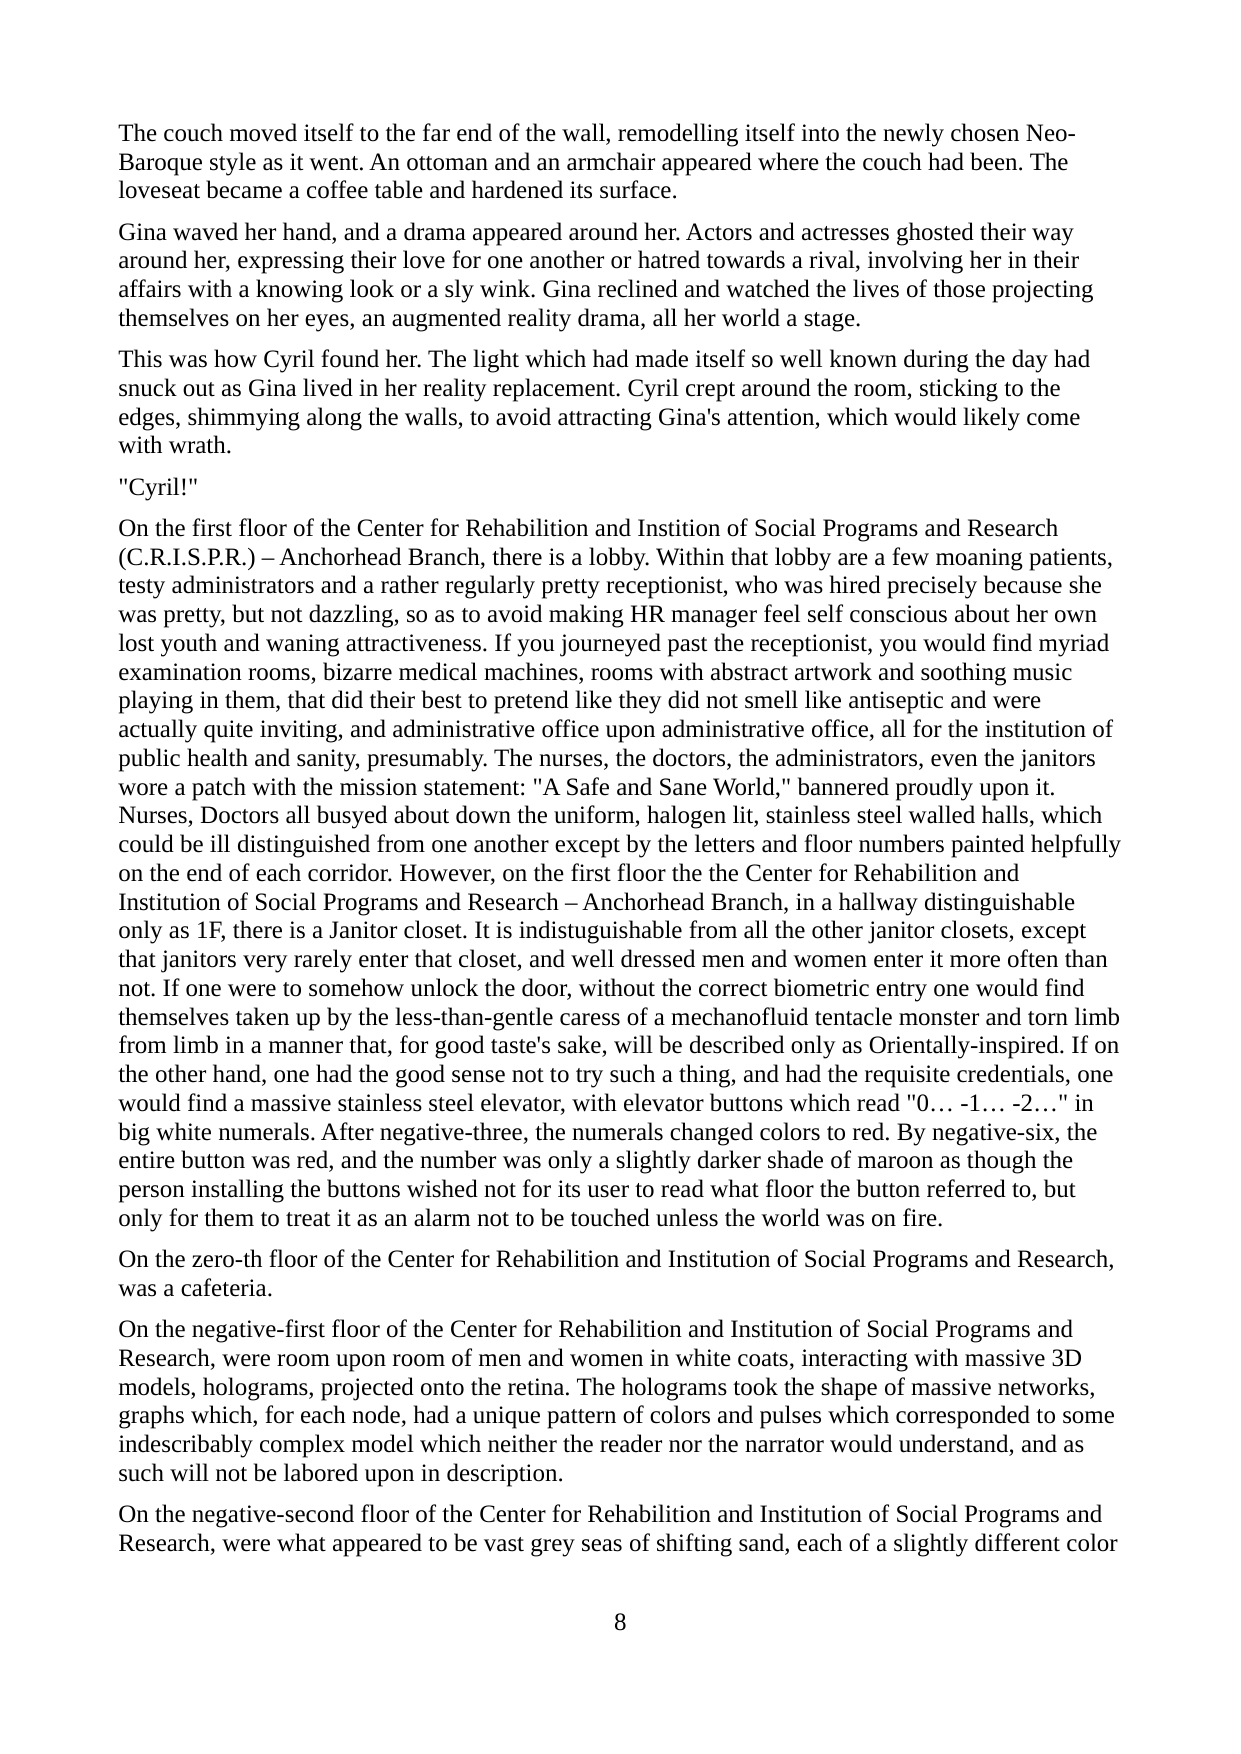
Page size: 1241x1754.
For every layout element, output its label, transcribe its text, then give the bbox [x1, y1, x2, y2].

text On the zero-th floor of the Center for Rehabilition and Institution of Social Programs and Research, was a cafeteria. [118, 1244, 1122, 1302]
text Gina waved her hand, and a drama appeared around her. Actors and actresses ghosted their way around her, expressing their love for one another or hatred towards a rival, involving her in their affairs with a knowing look or a sly wink. Gina reclined and watched the lives of those projecting themselves on her eyes, an augmented reality drama, all her world a stage. [118, 217, 1122, 332]
text On the negative-first floor of the Center for Rehabilition and Institution of Social Programs and Research, were room upon room of men and women in white coats, interacting with massive 3D models, holograms, projected onto the retina. The holograms took the shape of massive networks, graphs which, for each node, had a unique pattern of colors and pulses which corresponded to some indescribably complex model which neither the reader nor the narrator would understand, and as such will not be labored upon in description. [118, 1314, 1122, 1487]
text This was how Cyril found her. The light which had made itself so well known during the day had snuck out as Gina lived in her reality replacement. Cyril crept around the room, sticking to the edges, shimmying along the walls, to avoid attracting Gina's attention, which would likely come with wrath. [118, 344, 1122, 459]
text The couch moved itself to the far end of the wall, remodelling itself into the newly chosen Neo-Baroque style as it went. An ottoman and an armchair appeared where the couch had been. The loveseat became a coffee table and hardened its surface. [118, 118, 1122, 204]
text "Cyril!" [118, 472, 1122, 501]
text On the first floor of the Center for Rehabilition and Instition of Social Programs and Research (C.R.I.S.P.R.) – Anchorhead Branch, there is a lobby. Within that lobby are a few moaning patients, testy administrators and a rather regularly pretty receptionist, who was hired precisely because she was pretty, but not dazzling, so as to avoid making HR manager feel self conscious about her own lost youth and waning attractiveness. If you journeyed past the receptionist, you would find myriad examination rooms, bizarre medical machines, rooms with abstract artwork and soothing music playing in them, that did their best to pretend like they did not smell like antiseptic and were actually quite inviting, and administrative office upon administrative office, all for the institution of public health and sanity, presumably. The nurses, the doctors, the administrators, even the janitors wore a patch with the mission statement: "A Safe and Sane World," bannered proudly upon it. Nurses, Doctors all busyed about down the uniform, halogen lit, stainless steel walled halls, which could be ill distinguished from one another except by the letters and floor numbers painted helpfully on the end of each corridor. However, on the first floor the the Center for Rehabilition and Institution of Social Programs and Research – Anchorhead Branch, in a hallway distinguishable only as 1F, there is a Janitor closet. It is indistuguishable from all the other janitor closets, except that janitors very rarely enter that closet, and well dressed men and women enter it more often than not. If one were to somehow unlock the door, without the correct biometric entry one would find themselves taken up by the less-than-gentle caress of a mechanofluid tentacle monster and torn limb from limb in a manner that, for good taste's sake, will be described only as Orientally-inspired. If on the other hand, one had the good sense not to try such a thing, and had the requisite credentials, one would find a massive stainless steel elevator, with elevator buttons which read "0… -1… -2…" in big white numerals. After negative-three, the numerals changed colors to red. By negative-six, the entire button was red, and the number was only a slightly darker shade of maroon as though the person installing the buttons wished not for its user to read what floor the button referred to, but only for them to treat it as an alarm not to be touched unless the world was on fire. [118, 513, 1122, 1232]
text On the negative-second floor of the Center for Rehabilition and Institution of Social Programs and Research, were what appeared to be vast grey seas of shifting sand, each of a slightly different color [118, 1499, 1122, 1557]
